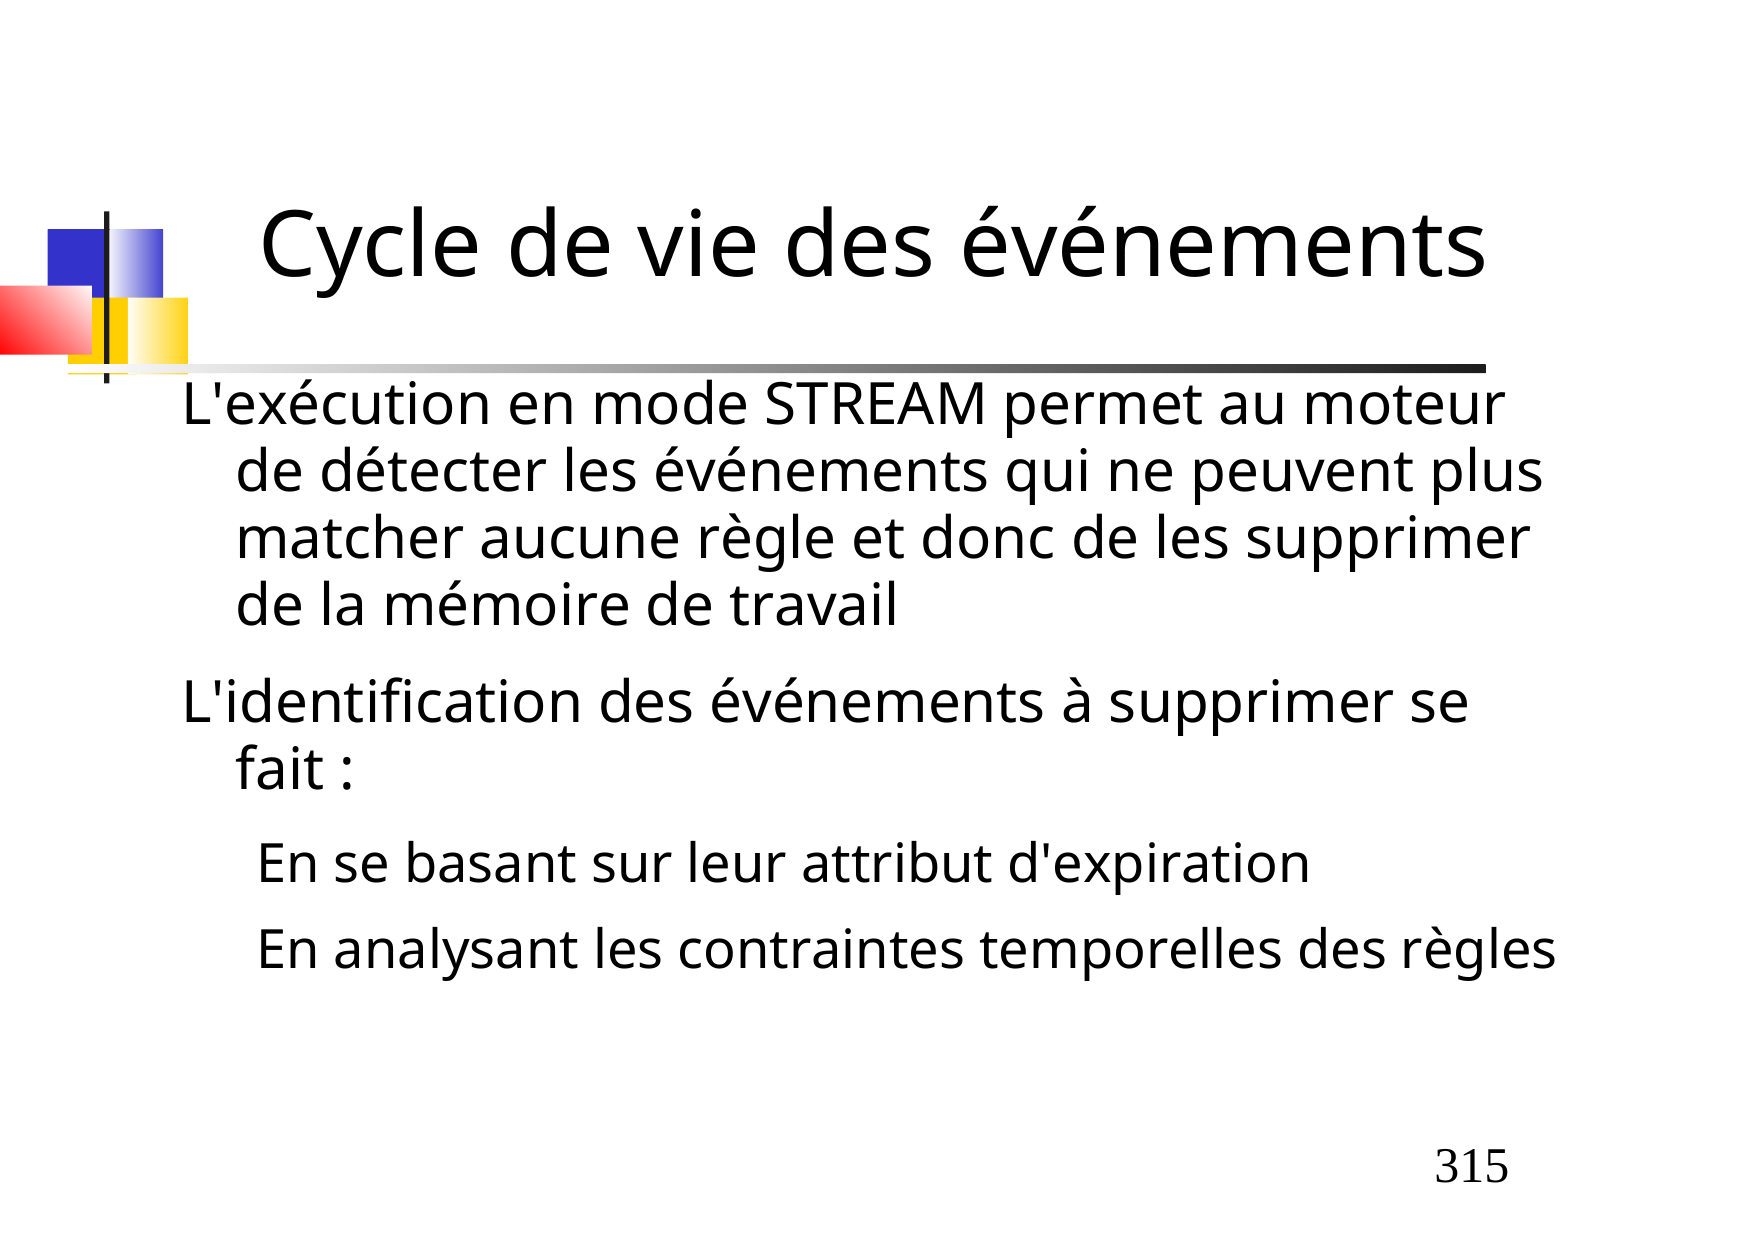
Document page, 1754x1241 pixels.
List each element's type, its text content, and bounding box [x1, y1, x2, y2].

list L'exécution en mode STREAM permet au moteur de détecter les événements qui ne peuvent plus matcher aucune règle et donc de les supprimer de la mémoire de travail L'identification des événements à supprimer se fait : En se basant sur leur attribut d'expiration En analysant les contraintes temporelles des règles [179, 371, 1569, 1071]
title Cycle de vie des événements [179, 147, 1569, 344]
